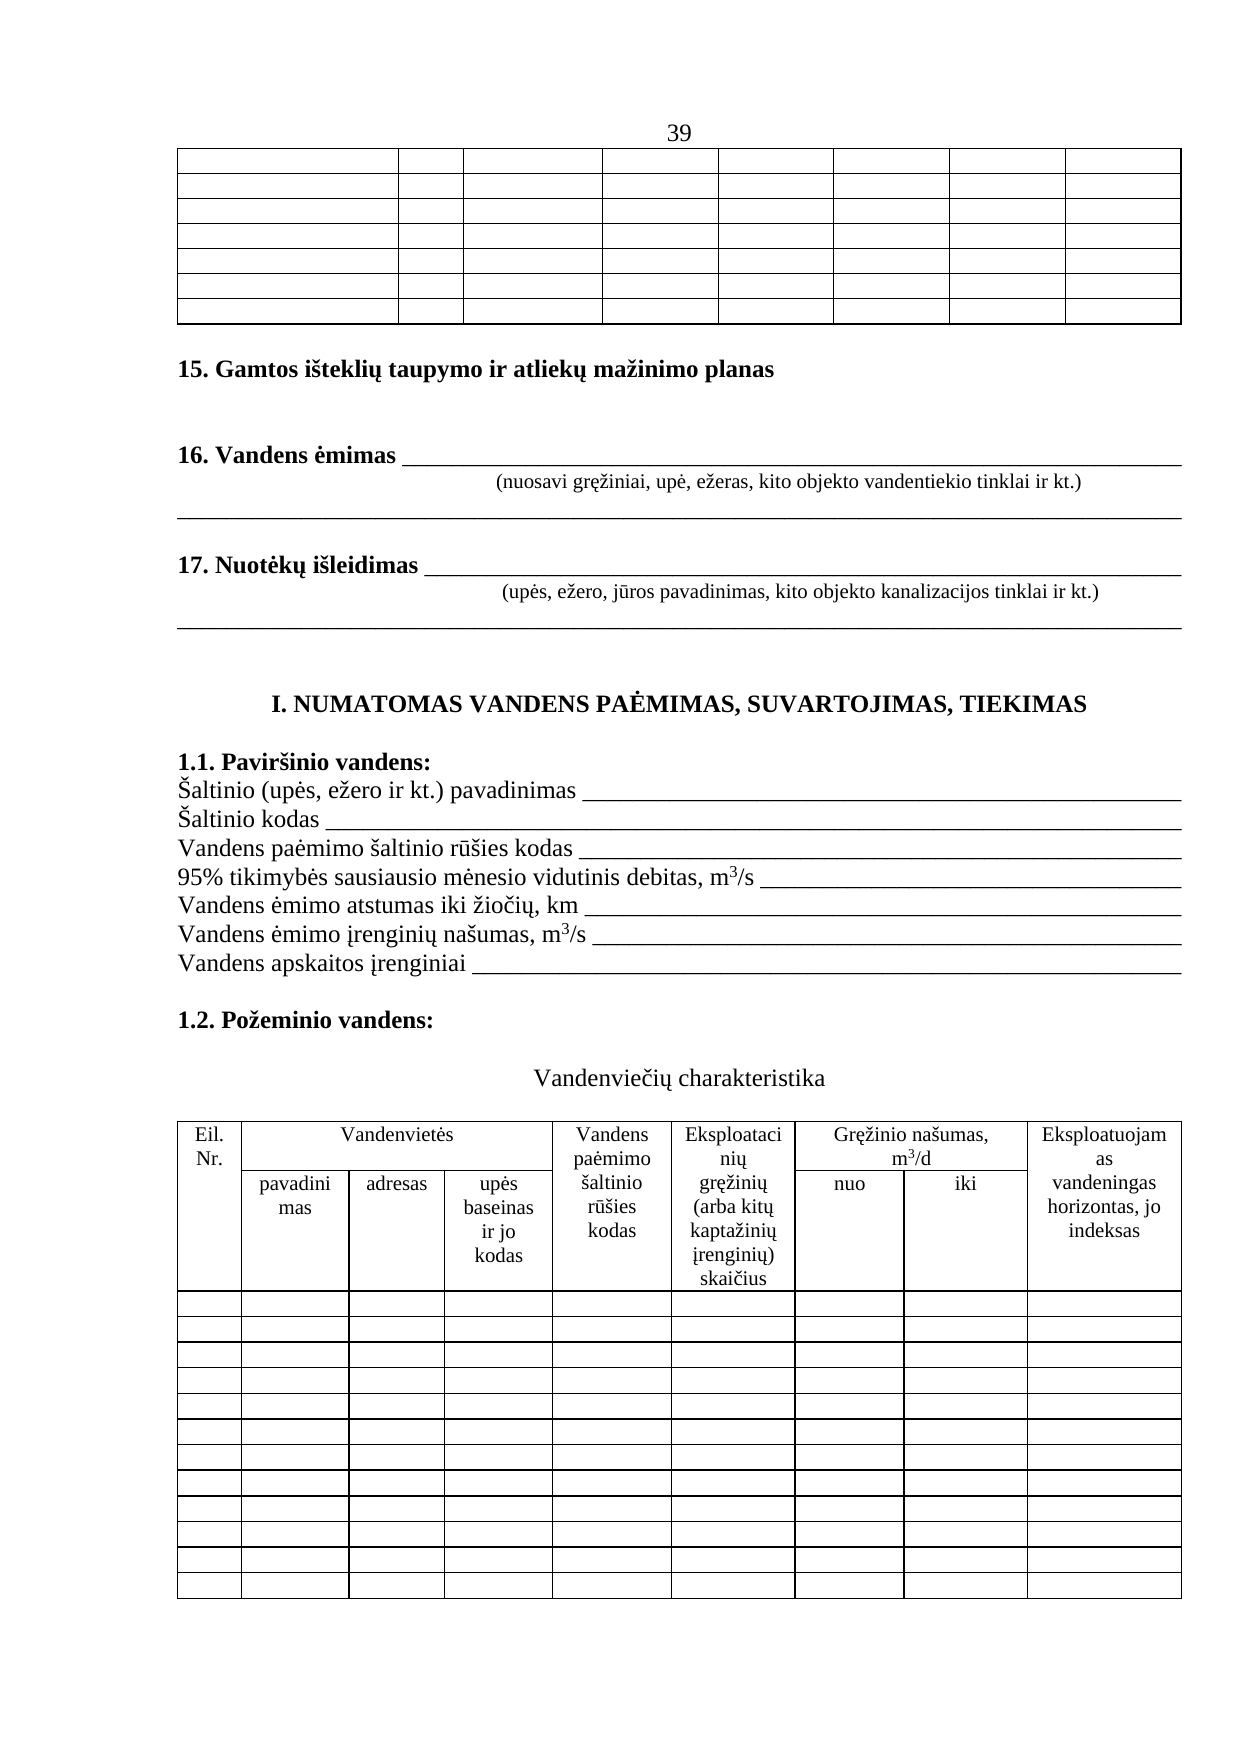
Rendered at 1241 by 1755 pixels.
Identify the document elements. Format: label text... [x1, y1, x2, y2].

text (nuosavi gręžiniai, upė, ežeras, kito objekto vandentiekio tinklai ir kt.) [177, 469, 1181, 493]
table_cell [553, 1343, 671, 1367]
table_cell [672, 1573, 794, 1597]
table_cell [603, 299, 718, 323]
table_cell [1066, 274, 1180, 298]
table_cell [445, 1420, 552, 1444]
table_header Gręžinio našumas, m3/d [796, 1122, 1027, 1170]
table_cell [905, 1317, 1027, 1341]
table_cell [445, 1522, 552, 1546]
table_cell [553, 1471, 671, 1495]
table_cell [553, 1573, 671, 1597]
table_cell [350, 1292, 444, 1316]
table_cell [796, 1394, 903, 1418]
table_cell [445, 1343, 552, 1367]
table_cell [242, 1445, 348, 1469]
table_cell nuo [796, 1171, 903, 1290]
table_cell [796, 1368, 903, 1392]
table_cell [719, 224, 833, 248]
table_cell [672, 1420, 794, 1444]
table_cell [399, 274, 463, 298]
table_cell [834, 224, 949, 248]
table_cell [719, 174, 833, 198]
table_cell [445, 1471, 552, 1495]
table_cell [672, 1445, 794, 1469]
table_cell [1028, 1573, 1181, 1597]
table_cell [350, 1420, 444, 1444]
text Vandenviečių charakteristika [177, 1063, 1181, 1092]
table_cell [350, 1471, 444, 1495]
table_header Vandenvietės [242, 1122, 552, 1170]
table_cell [1028, 1420, 1181, 1444]
table_cell [242, 1522, 348, 1546]
text Vandens paėmimo šaltinio rūšies kodas [177, 833, 1181, 862]
table_cell [178, 224, 398, 248]
table_cell adresas [350, 1171, 444, 1290]
table_cell [445, 1573, 552, 1597]
text 16. Vandens ėmimas [177, 440, 1181, 469]
table_cell [178, 1573, 241, 1597]
table_cell [464, 224, 602, 248]
table_cell [672, 1394, 794, 1418]
table_cell [834, 174, 949, 198]
table_cell [242, 1548, 348, 1572]
text 95% tikimybės sausiausio mėnesio vidutinis debitas, m3/s [177, 862, 1181, 891]
table_cell [553, 1497, 671, 1521]
table_cell [796, 1573, 903, 1597]
text 1.2. Požeminio vandens: [177, 1006, 1181, 1034]
table_cell [905, 1394, 1027, 1418]
table_cell [242, 1343, 348, 1367]
table_cell [445, 1292, 552, 1316]
table_cell [950, 149, 1065, 173]
table_cell [796, 1445, 903, 1469]
table_cell [553, 1317, 671, 1341]
table_cell [905, 1420, 1027, 1444]
table_cell [1028, 1368, 1181, 1392]
table_cell [1066, 299, 1180, 323]
table_cell [445, 1317, 552, 1341]
table_cell [242, 1292, 348, 1316]
table_cell [350, 1368, 444, 1392]
table_cell [1066, 249, 1180, 273]
table_cell [603, 149, 718, 173]
table_cell [178, 274, 398, 298]
table_cell [834, 249, 949, 273]
table_cell [178, 1394, 241, 1418]
table_cell [796, 1317, 903, 1341]
table_cell [399, 249, 463, 273]
table_cell [950, 199, 1065, 223]
table_cell [178, 1420, 241, 1444]
table_cell [399, 224, 463, 248]
table_cell [178, 299, 398, 323]
table_cell [603, 224, 718, 248]
table_cell [178, 149, 398, 173]
table_cell [553, 1445, 671, 1469]
table_cell [719, 274, 833, 298]
table_cell [950, 249, 1065, 273]
table_cell iki [905, 1171, 1027, 1290]
table_cell [399, 174, 463, 198]
table_cell [834, 149, 949, 173]
table_cell [350, 1522, 444, 1546]
table_cell [672, 1471, 794, 1495]
table_cell [464, 149, 602, 173]
table_cell [1066, 149, 1180, 173]
table_cell upės baseinas ir jo kodas [445, 1171, 552, 1290]
table_cell [178, 1497, 241, 1521]
table_cell [905, 1522, 1027, 1546]
text Vandens ėmimo atstumas iki žiočių, km [177, 891, 1181, 919]
table_cell [672, 1548, 794, 1572]
table_cell [905, 1573, 1027, 1597]
table_cell [553, 1420, 671, 1444]
table_cell [719, 299, 833, 323]
table_cell [178, 1317, 241, 1341]
table_cell [905, 1471, 1027, 1495]
table_cell [178, 174, 398, 198]
table_cell [719, 149, 833, 173]
table_cell [242, 1317, 348, 1341]
table_cell [445, 1394, 552, 1418]
table_cell [399, 149, 463, 173]
text 17. Nuotėkų išleidimas [177, 550, 1181, 579]
table_cell [796, 1292, 903, 1316]
table_header Eil. Nr. [178, 1122, 241, 1290]
table_cell [445, 1497, 552, 1521]
text I. NUMATOMAS VANDENS PAĖMIMAS, SUVARTOJIMAS, TIEKIMAS [177, 689, 1181, 718]
table_cell [905, 1343, 1027, 1367]
table_cell [796, 1471, 903, 1495]
table_cell [350, 1445, 444, 1469]
table_cell [834, 299, 949, 323]
table_cell [1066, 224, 1180, 248]
table_cell [719, 249, 833, 273]
text Šaltinio (upės, ežero ir kt.) pavadinimas [177, 776, 1181, 804]
table_cell [178, 1522, 241, 1546]
table_cell [603, 249, 718, 273]
table_cell [796, 1420, 903, 1444]
text Šaltinio kodas [177, 804, 1181, 833]
text 15. Gamtos išteklių taupymo ir atliekų mažinimo planas [177, 354, 1181, 382]
table_cell [350, 1343, 444, 1367]
table_cell [242, 1497, 348, 1521]
table_cell [1028, 1394, 1181, 1418]
text (upės, ežero, jūros pavadinimas, kito objekto kanalizacijos tinklai ir kt.) [177, 579, 1181, 603]
table_cell [603, 174, 718, 198]
table_cell [672, 1292, 794, 1316]
table_cell [350, 1548, 444, 1572]
table_cell [242, 1368, 348, 1392]
table_cell [350, 1394, 444, 1418]
table_cell [603, 199, 718, 223]
table_cell [178, 1292, 241, 1316]
table_cell [1028, 1497, 1181, 1521]
table_cell [553, 1548, 671, 1572]
table_cell [905, 1548, 1027, 1572]
table_cell [672, 1497, 794, 1521]
table_cell [905, 1368, 1027, 1392]
table_cell [672, 1343, 794, 1367]
table_cell [796, 1343, 903, 1367]
table_cell [1028, 1445, 1181, 1469]
table_cell [178, 1343, 241, 1367]
table_cell [464, 299, 602, 323]
table_cell [1028, 1317, 1181, 1341]
table_cell [242, 1394, 348, 1418]
text 1.1. Paviršinio vandens: [177, 747, 1181, 776]
table_cell [950, 274, 1065, 298]
text Vandens apskaitos įrenginiai [177, 948, 1181, 977]
table_cell [464, 174, 602, 198]
table_cell [350, 1317, 444, 1341]
table_cell [950, 174, 1065, 198]
table_cell [464, 274, 602, 298]
table_cell [242, 1573, 348, 1597]
table_cell [350, 1497, 444, 1521]
table_cell [834, 274, 949, 298]
table_cell [1066, 199, 1180, 223]
table_header Eksploatacinių gręžinių (arba kitų kaptažinių įrenginių) skaičius [672, 1122, 794, 1290]
table_cell [445, 1368, 552, 1392]
table_cell [672, 1317, 794, 1341]
table_cell [905, 1292, 1027, 1316]
table_cell [1028, 1292, 1181, 1316]
table_cell [905, 1497, 1027, 1521]
table_cell [464, 199, 602, 223]
table_cell [905, 1445, 1027, 1469]
table_cell [178, 249, 398, 273]
table_cell [242, 1420, 348, 1444]
table_cell [796, 1522, 903, 1546]
table_cell [178, 1445, 241, 1469]
table_cell [1028, 1548, 1181, 1572]
table_cell pavadinimas [242, 1171, 348, 1290]
table_cell [445, 1445, 552, 1469]
table_cell [834, 199, 949, 223]
table_cell [796, 1497, 903, 1521]
table_cell [445, 1548, 552, 1572]
table_cell [1028, 1522, 1181, 1546]
table_header Vandens paėmimo šaltinio rūšies kodas [553, 1122, 671, 1290]
table_cell [178, 1548, 241, 1572]
table_cell [796, 1548, 903, 1572]
table_cell [672, 1368, 794, 1392]
table_cell [242, 1471, 348, 1495]
table_cell [178, 1471, 241, 1495]
table_cell [178, 1368, 241, 1392]
table_cell [950, 224, 1065, 248]
table_cell [464, 249, 602, 273]
table_cell [672, 1522, 794, 1546]
table_cell [178, 199, 398, 223]
table_cell [1028, 1471, 1181, 1495]
table_cell [553, 1522, 671, 1546]
text Vandens ėmimo įrenginių našumas, m3/s [177, 919, 1181, 948]
table_cell [719, 199, 833, 223]
table_cell [603, 274, 718, 298]
table_cell [553, 1292, 671, 1316]
table_cell [350, 1573, 444, 1597]
table_cell [1028, 1343, 1181, 1367]
table_cell [950, 299, 1065, 323]
table_cell [553, 1368, 671, 1392]
table_cell [399, 199, 463, 223]
table_cell [399, 299, 463, 323]
table_header Eksploatuojamas vandeningas horizontas, jo indeksas [1028, 1122, 1181, 1290]
table_cell [553, 1394, 671, 1418]
table_cell [1066, 174, 1180, 198]
